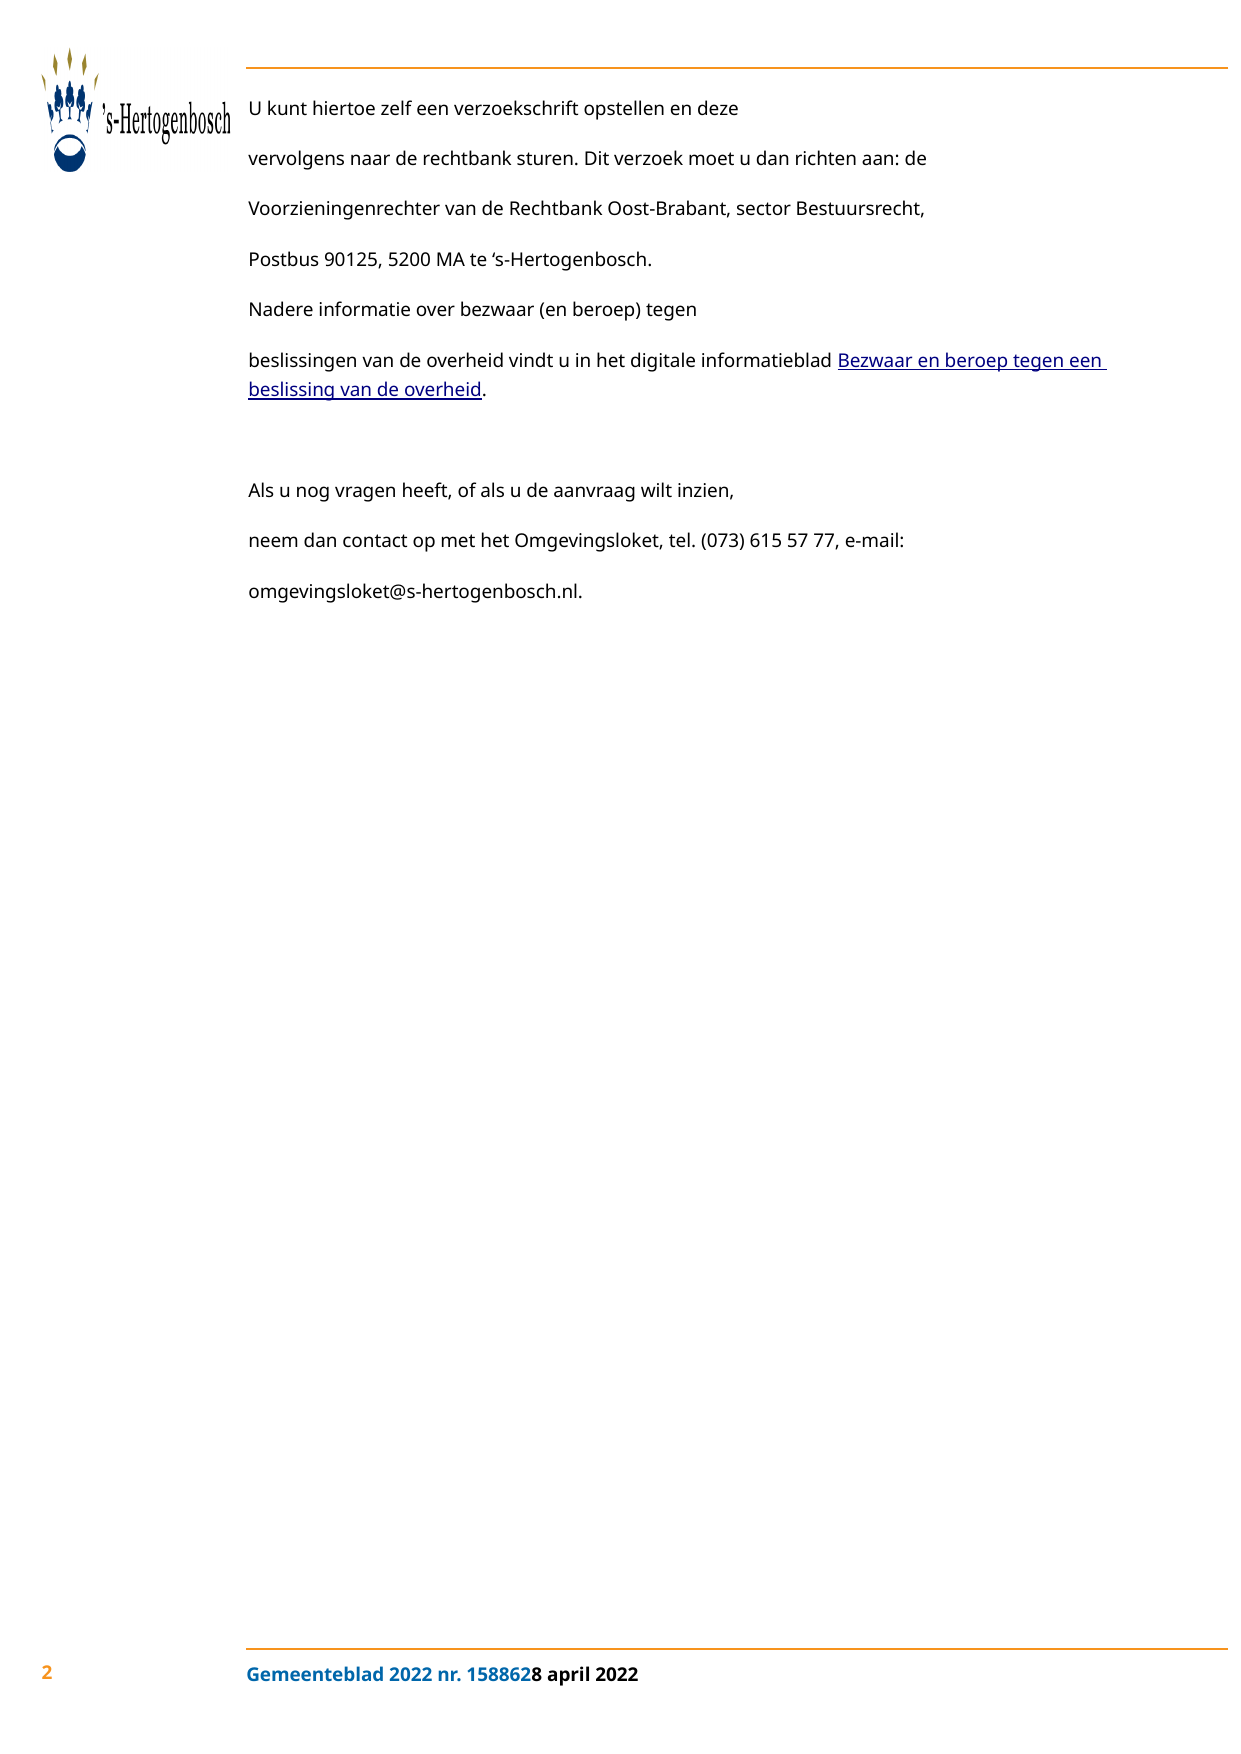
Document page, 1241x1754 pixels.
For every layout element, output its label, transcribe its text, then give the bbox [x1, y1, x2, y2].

text beslissingen van de overheid vindt u in het digitale informatieblad Bezwaar en beroep tegen een beslissing van de overheid. [248, 347, 1152, 402]
text Nadere informatie over bezwaar (en beroep) tegen [248, 296, 1152, 322]
text vervolgens naar de rechtbank sturen. Dit verzoek moet u dan richten aan: de [248, 145, 1152, 171]
text omgevingsloket@s-hertogenbosch.nl. [248, 578, 1152, 604]
text Voorzieningenrechter van de Rechtbank Oost-Brabant, sector Bestuursrecht, [248, 196, 1152, 221]
text Postbus 90125, 5200 MA te ‘s-Hertogenbosch. [248, 246, 1152, 272]
text Als u nog vragen heeft, of als u de aanvraag wilt inzien, [248, 477, 1152, 503]
text neem dan contact op met het Omgevingsloket, tel. (073) 615 57 77, e-mail: [248, 528, 1152, 553]
picture [41, 47, 231, 172]
text U kunt hiertoe zelf een verzoekschrift opstellen en deze [248, 95, 1152, 121]
